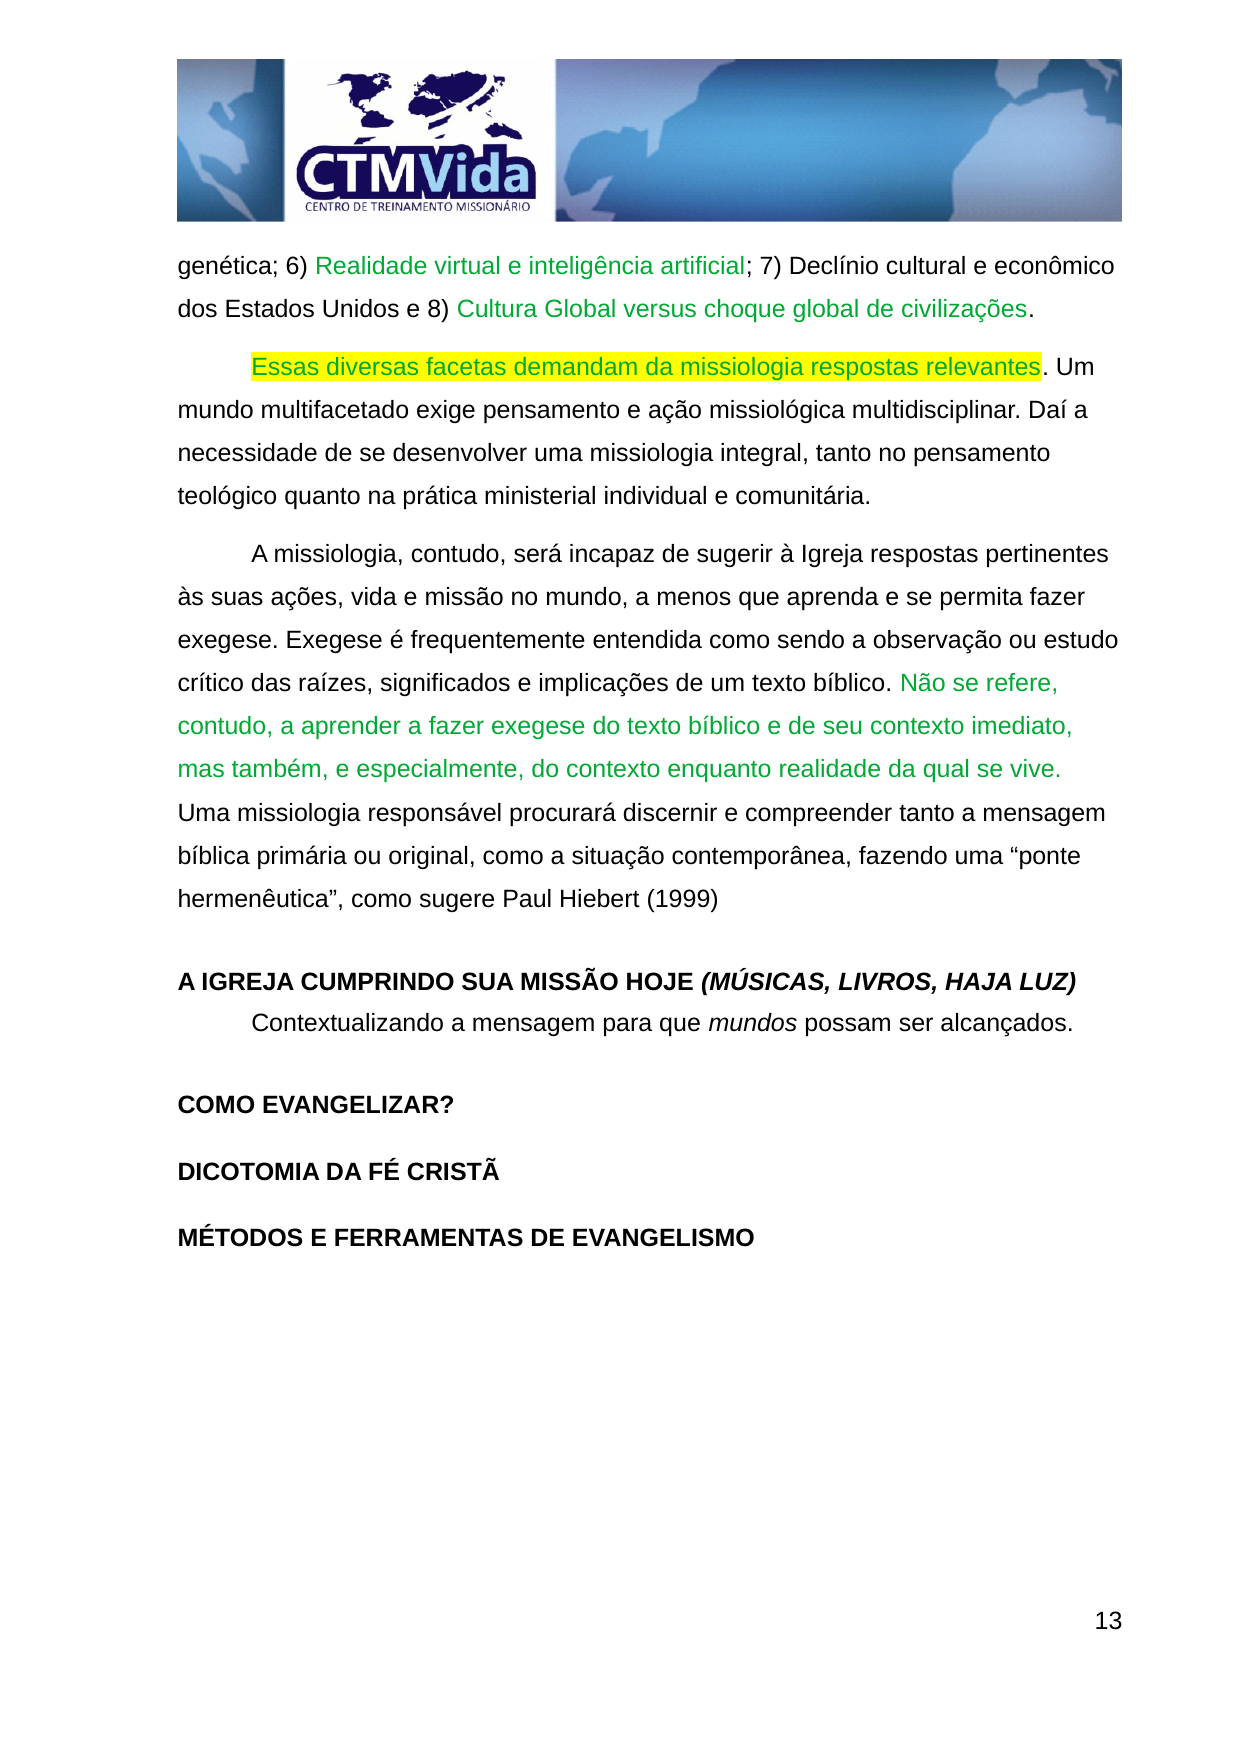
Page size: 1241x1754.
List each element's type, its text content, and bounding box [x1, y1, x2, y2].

subtitle Como evangelizar? [177, 1091, 1122, 1119]
subtitle Dicotomia da fé cristã [177, 1157, 1122, 1186]
subtitle A igreja cumprindo sua missão hoje (Músicas, Livros, Haja luz) [177, 967, 1122, 995]
picture [177, 59, 1122, 222]
text Essas diversas facetas demandam da missiologia respostas relevantes. Um mundo multifacetado exige pensamento e ação missiológica multidisciplinar. Daí a necessidade de se desenvolver uma missiologia integral, tanto no pensamento teológico quanto na prática ministerial individual e comunitária. [177, 352, 1122, 510]
text A missiologia, contudo, será incapaz de sugerir à Igreja respostas pertinentes às suas ações, vida e missão no mundo, a menos que aprenda e se permita fazer exegese. Exegese é frequentemente entendida como sendo a observação ou estudo crítico das raízes, significados e implicações de um texto bíblico. Não se refere, contudo, a aprender a fazer exegese do texto bíblico e de seu contexto imediato, mas também, e especialmente, do contexto enquanto realidade da qual se vive. Uma missiologia responsável procurará discernir e compreender tanto a mensagem bíblica primária ou original, como a situação contemporânea, fazendo uma “ponte hermenêutica”, como sugere Paul Hiebert (1999) [177, 539, 1122, 913]
text Contextualizando a mensagem para que mundos possam ser alcançados. [177, 1008, 1122, 1037]
text genética; 6) Realidade virtual e inteligência artificial; 7) Declínio cultural e econômico dos Estados Unidos e 8) Cultura Global versus choque global de civilizações. [177, 251, 1122, 323]
subtitle Métodos e ferramentas de evangelismo [177, 1223, 1122, 1252]
